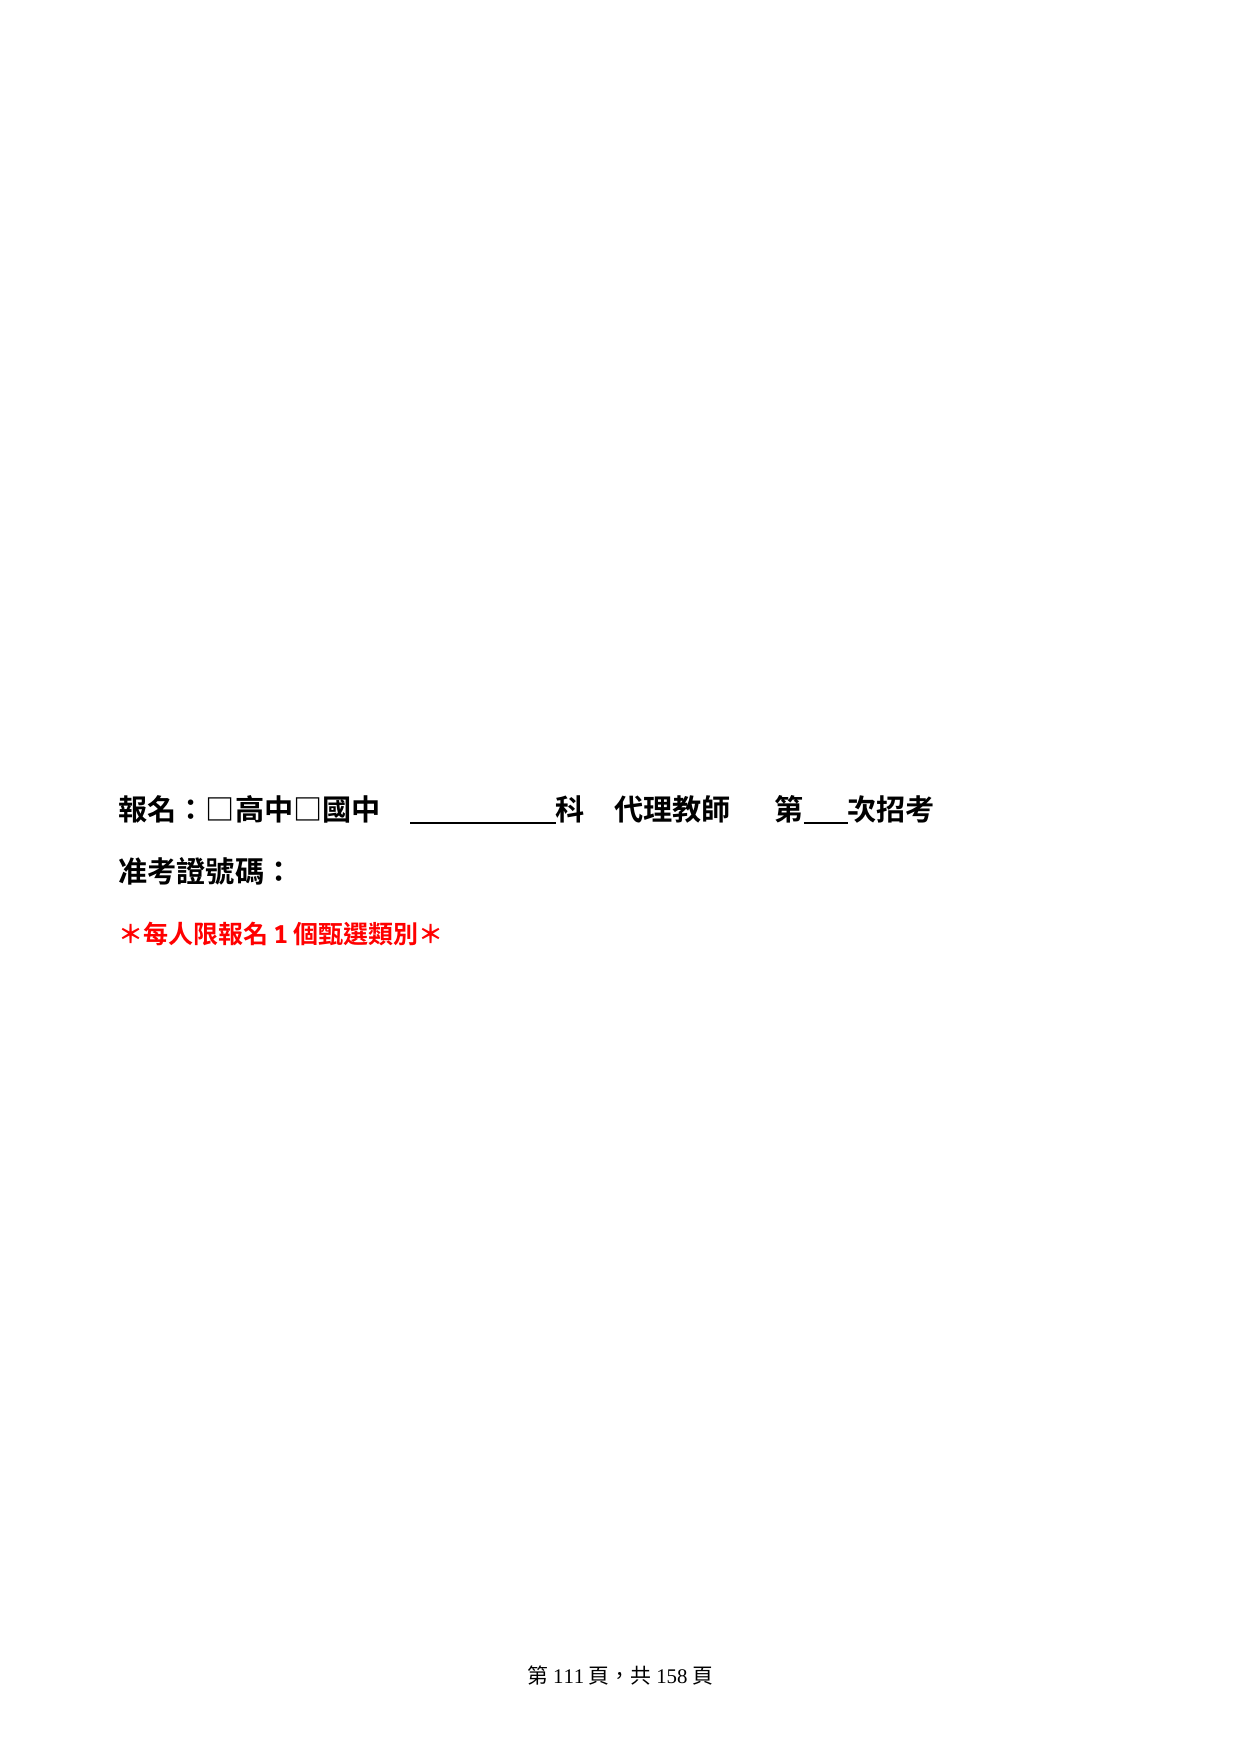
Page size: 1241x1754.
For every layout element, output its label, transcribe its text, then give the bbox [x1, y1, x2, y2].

text 報名：□高中□國中 科 代理教師 第 次招考 准考證號碼： [118, 766, 1122, 891]
text ＊每人限報名1個甄選類別＊ [118, 891, 1122, 953]
